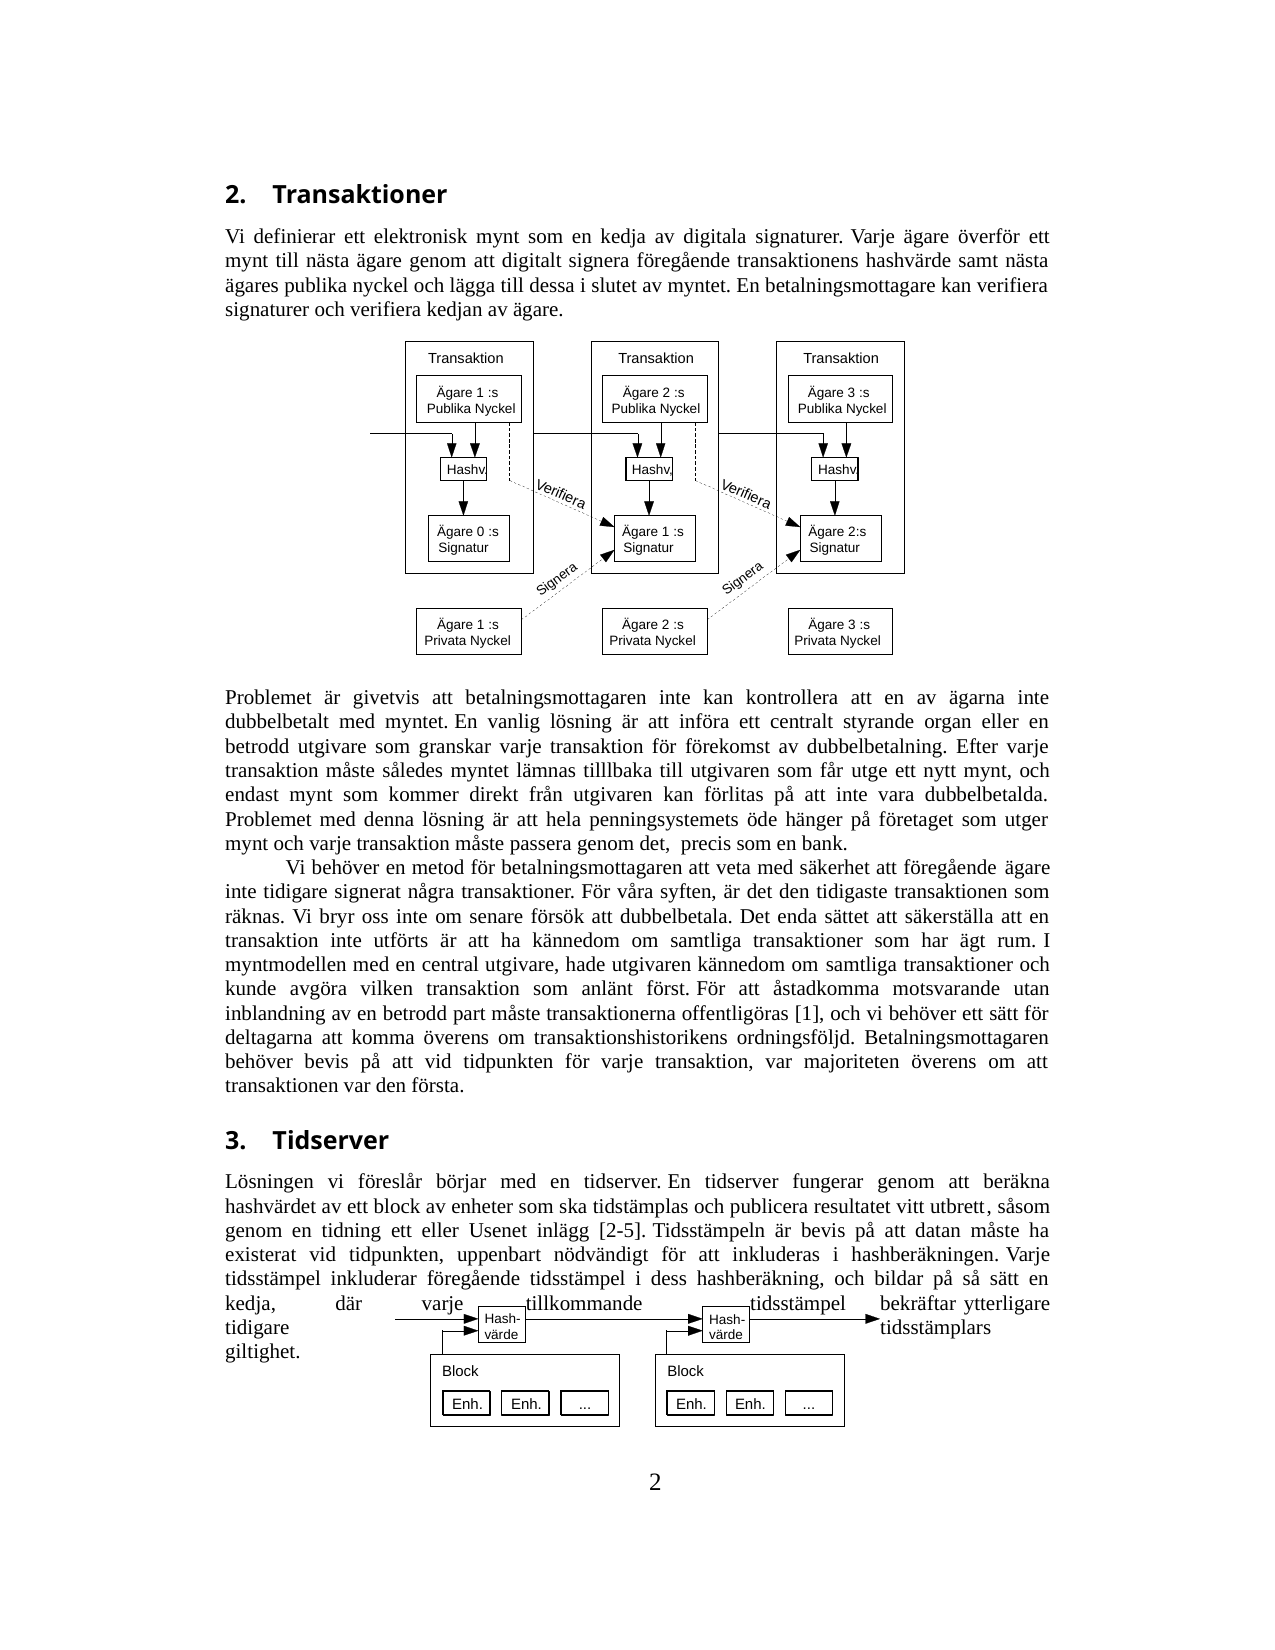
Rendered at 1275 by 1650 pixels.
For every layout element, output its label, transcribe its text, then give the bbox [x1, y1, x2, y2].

subtitle 2. Transaktioner [225, 177, 1050, 211]
text Lösningen vi föreslår börjar med en tidserver. En tidserver fungerar genom att beräkna hashvärdet av ett block av enheter som ska tidstämplas och publicera resultatet vitt utbrett, såsom genom en tidning ett eller Usenet inlägg [2-5]. Tidsstämpeln är bevis på att datan måste ha existerat vid tidpunkten, uppenbart nödvändigt för att inkluderas i hashberäkningen. Varje tidsstämpel inkluderar föregående tidsstämpel i dess hashberäkning, och bildar på så sätt en kedja, där varje tillkommande tidsstämpel bekräftar ytterligare tidigare tidsstämplars giltighet. [225, 1169, 1050, 1363]
list Vi behöver en metod för betalningsmottagaren att veta med säkerhet att föregående ägare inte tidigare signerat några transaktioner. För våra syften, är det den tidigaste transaktionen som räknas. Vi bryr oss inte om senare försök att dubbelbetala. Det enda sättet att säkerställa att en transaktion inte utförts är att ha kännedom om samtliga transaktioner som har ägt rum. I myntmodellen med en central utgivare, hade utgivaren kännedom om samtliga transaktioner och kunde avgöra vilken transaktion som anlänt först. För att åstadkomma motsvarande utan inblandning av en betrodd part måste transaktionerna offentligöras [1], och vi behöver ett sätt för deltagarna att komma överens om transaktionshistorikens ordningsföljd. Betalningsmottagaren behöver bevis på att vid tidpunkten för varje transaktion, var majoriteten överens om att transaktionen var den första. [225, 855, 1050, 1097]
subtitle 3. Tidserver [225, 1122, 1050, 1157]
text Vi definierar ett elektronisk mynt som en kedja av digitala signaturer. Varje ägare överför ett mynt till nästa ägare genom att digitalt signera föregående transaktionens hashvärde samt nästa ägares publika nyckel och lägga till dessa i slutet av myntet. En betalningsmottagare kan verifiera signaturer och verifiera kedjan av ägare. [225, 224, 1050, 321]
list Problemet är givetvis att betalningsmottagaren inte kan kontrollera att en av ägarna inte dubbelbetalt med myntet. En vanlig lösning är att införa ett centralt styrande organ eller en betrodd utgivare som granskar varje transaktion för förekomst av dubbelbetalning. Efter varje transaktion måste således myntet lämnas tilllbaka till utgivaren som får utge ett nytt mynt, och endast mynt som kommer direkt från utgivaren kan förlitas på att inte vara dubbelbetalda. Problemet med denna lösning är att hela penningsystemets öde hänger på företaget som utger mynt och varje transaktion måste passera genom det, precis som en bank. [225, 636, 1050, 855]
